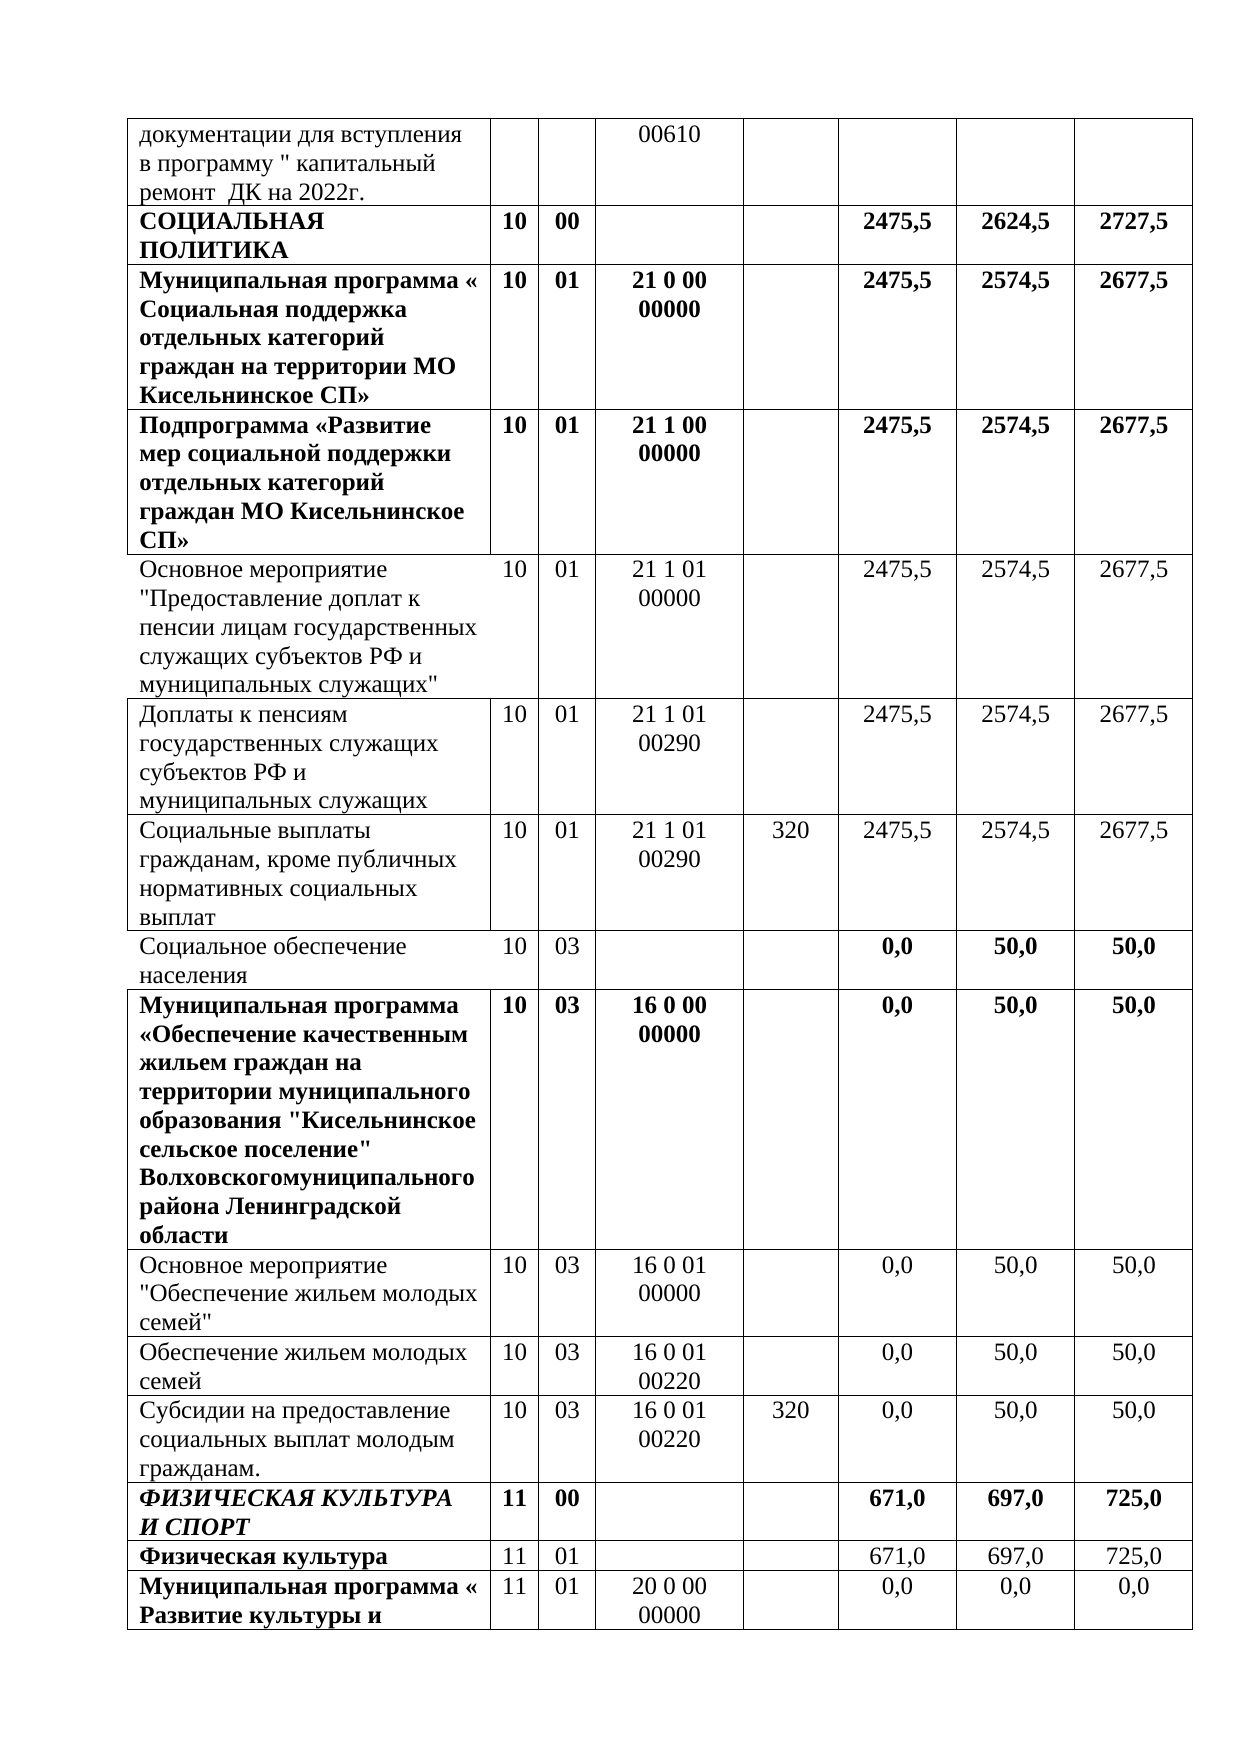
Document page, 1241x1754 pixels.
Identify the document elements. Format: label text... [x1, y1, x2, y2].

table_cell Муниципальная программа « Развитие культуры и [128, 1571, 490, 1629]
table_cell 671,0 [839, 1483, 956, 1540]
table_cell 0,0 [839, 1571, 956, 1629]
table_cell 01 [539, 555, 595, 698]
table_cell 2475,5 [839, 265, 956, 409]
table_cell [744, 265, 838, 409]
table_cell 50,0 [957, 1396, 1074, 1482]
table_cell Муниципальная программа « Социальная поддержка отдельных категорий граждан на территории МО Кисельнинское СП» [128, 265, 490, 409]
table_cell 320 [744, 1396, 838, 1482]
table_cell 16 0 01 00000 [596, 1250, 743, 1336]
table_cell 21 1 01 00290 [596, 815, 743, 930]
table_cell 2475,5 [839, 206, 956, 264]
table_cell 697,0 [957, 1541, 1074, 1570]
table_cell 671,0 [839, 1541, 956, 1570]
table_cell [957, 119, 1074, 205]
table_cell 01 [539, 699, 595, 814]
table_cell 11 [491, 1571, 538, 1629]
table_cell 20 0 00 00000 [596, 1571, 743, 1629]
table_cell [744, 410, 838, 553]
table_cell [744, 699, 838, 814]
table_cell 0,0 [839, 990, 956, 1249]
table_cell 21 1 00 00000 [596, 410, 743, 553]
table_cell [491, 119, 538, 205]
table_cell 10 [490, 931, 538, 989]
table_cell 2677,5 [1075, 410, 1192, 553]
table_cell 50,0 [957, 1250, 1074, 1336]
table_cell 10 [491, 206, 538, 264]
table_cell 03 [539, 1337, 595, 1394]
table_cell 01 [539, 1571, 595, 1629]
table_cell 03 [539, 1250, 595, 1336]
table_cell Муниципальная программа «Обеспечение качественным жильем граждан на территории муниципального образования "Кисельнинское сельское поселение" Волховскогомуниципального района Ленинградской области [128, 990, 490, 1249]
table_cell Обеспечение жильем молодых семей [128, 1337, 490, 1394]
table_cell [744, 1541, 838, 1570]
table_cell 2574,5 [957, 410, 1074, 553]
table_cell Подпрограмма «Развитие мер социальной поддержки отдельных категорий граждан МО Кисельнинское СП» [128, 410, 490, 553]
table_cell 10 [491, 1396, 538, 1482]
table_cell 10 [491, 1337, 538, 1394]
table_cell ФИЗИЧЕСКАЯ КУЛЬТУРА И СПОРТ [128, 1483, 490, 1540]
table_cell 2727,5 [1075, 206, 1192, 264]
table_cell 10 [491, 1250, 538, 1336]
table_cell документации для вступления в программу " капитальный ремонт ДК на 2022г. [128, 119, 490, 205]
table_cell 2574,5 [957, 555, 1074, 698]
table_cell 16 0 01 00220 [596, 1396, 743, 1482]
table_cell 2475,5 [839, 699, 956, 814]
table_cell 10 [491, 815, 538, 930]
table_cell 50,0 [957, 990, 1074, 1249]
table_cell [744, 1571, 838, 1629]
table_cell 0,0 [839, 1250, 956, 1336]
table_cell 00 [539, 1483, 595, 1540]
table_cell [744, 931, 838, 989]
table_cell [539, 119, 595, 205]
table_cell [596, 1483, 743, 1540]
table_cell Основное мероприятие "Предоставление доплат к пенсии лицам государственных служащих субъектов РФ и муниципальных служащих" [128, 555, 490, 698]
table_cell 0,0 [1075, 1571, 1192, 1629]
table_cell [596, 1541, 743, 1570]
table_cell 21 0 00 00000 [596, 265, 743, 409]
table_cell 01 [539, 410, 595, 553]
table_cell [744, 1250, 838, 1336]
table_cell 21 1 01 00290 [596, 699, 743, 814]
table_cell 2677,5 [1075, 265, 1192, 409]
table_cell [596, 931, 743, 989]
table_cell [744, 1337, 838, 1394]
table_cell 2475,5 [839, 410, 956, 553]
table_cell [744, 1483, 838, 1540]
table_cell [1075, 119, 1192, 205]
table_cell 0,0 [839, 1337, 956, 1394]
table_cell 10 [491, 699, 538, 814]
table_cell 11 [491, 1541, 538, 1570]
table_cell 16 0 00 00000 [596, 990, 743, 1249]
table_cell 50,0 [957, 1337, 1074, 1394]
table_cell 00 [539, 206, 595, 264]
table_cell Основное мероприятие "Обеспечение жильем молодых семей" [128, 1250, 490, 1336]
table_cell 50,0 [1075, 1250, 1192, 1336]
table_cell [744, 119, 838, 205]
table_cell [744, 555, 838, 698]
table_cell 10 [491, 265, 538, 409]
table_cell 697,0 [957, 1483, 1074, 1540]
table_cell 03 [539, 990, 595, 1249]
table_cell Субсидии на предоставление социальных выплат молодым гражданам. [128, 1396, 490, 1482]
table_cell 11 [491, 1483, 538, 1540]
table_cell 320 [744, 815, 838, 930]
table_cell [744, 206, 838, 264]
table_cell 2677,5 [1075, 815, 1192, 930]
table_cell 2574,5 [957, 815, 1074, 930]
table_cell 01 [539, 815, 595, 930]
table_cell 00610 [596, 119, 743, 205]
table_cell 01 [539, 1541, 595, 1570]
table_cell 10 [491, 410, 538, 553]
table_cell 2677,5 [1075, 555, 1192, 698]
table_cell 50,0 [957, 931, 1074, 989]
table_cell Доплаты к пенсиям государственных служащих субъектов РФ и муниципальных служащих [128, 699, 490, 814]
table_cell 03 [539, 931, 595, 989]
table_cell Социальные выплаты гражданам, кроме публичных нормативных социальных выплат [128, 815, 490, 930]
table_cell 50,0 [1075, 1396, 1192, 1482]
table_cell 2574,5 [957, 265, 1074, 409]
table_cell 10 [491, 990, 538, 1249]
table_cell [839, 119, 956, 205]
table_cell 725,0 [1075, 1541, 1192, 1570]
table_cell 2624,5 [957, 206, 1074, 264]
table_cell 2475,5 [839, 815, 956, 930]
table_cell 01 [539, 265, 595, 409]
table_cell 10 [490, 555, 538, 698]
table_cell 21 1 01 00000 [596, 555, 743, 698]
table_cell 2574,5 [957, 699, 1074, 814]
table_cell [744, 990, 838, 1249]
table_cell 50,0 [1075, 931, 1192, 989]
table_cell Физическая культура [128, 1541, 490, 1570]
table_cell Социальное обеспечение населения [128, 931, 490, 989]
table_cell 0,0 [957, 1571, 1074, 1629]
table_cell 725,0 [1075, 1483, 1192, 1540]
table_cell 0,0 [839, 931, 956, 989]
table_cell 16 0 01 00220 [596, 1337, 743, 1394]
table_cell 03 [539, 1396, 595, 1482]
table_cell [596, 206, 743, 264]
table_cell 2475,5 [839, 555, 956, 698]
table_cell 2677,5 [1075, 699, 1192, 814]
table_cell 0,0 [839, 1396, 956, 1482]
table_cell 50,0 [1075, 990, 1192, 1249]
table_cell СОЦИАЛЬНАЯ ПОЛИТИКА [128, 206, 490, 264]
table_cell 50,0 [1075, 1337, 1192, 1394]
